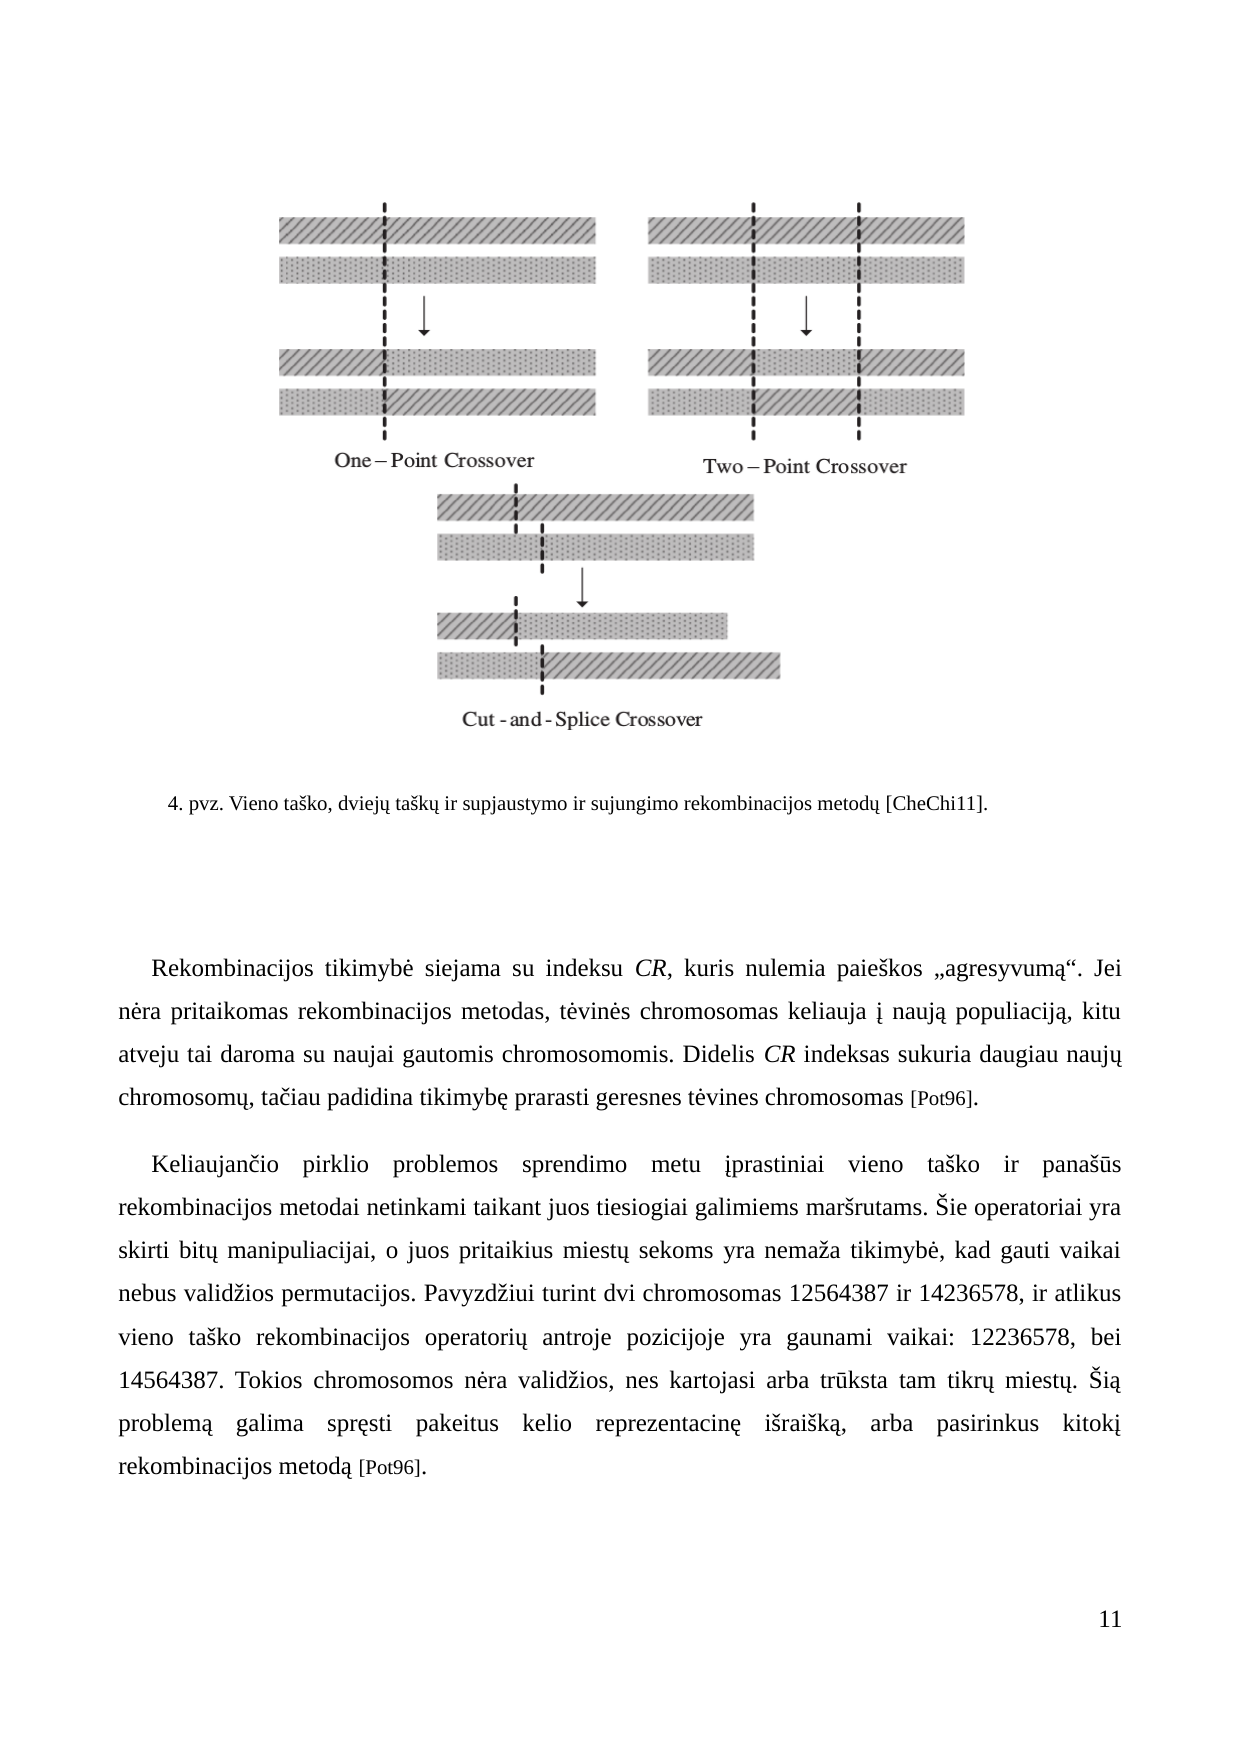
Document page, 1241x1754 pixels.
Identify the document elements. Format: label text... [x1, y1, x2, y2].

text Keliaujančio pirklio problemos sprendimo metu įprastiniai vieno taško ir panašūs rekombinacijos metodai netinkami taikant juos tiesiogiai galimiems maršrutams. Šie operatoriai yra skirti bitų manipuliacijai, o juos pritaikius miestų sekoms yra nemaža tikimybė, kad gauti vaikai nebus validžios permutacijos. Pavyzdžiui turint dvi chromosomas 12564387 ir 14236578, ir atlikus vieno taško rekombinacijos operatorių antroje pozicijoje yra gaunami vaikai: 12236578, bei 14564387. Tokios chromosomos nėra validžios, nes kartojasi arba trūksta tam tikrų miestų. Šią problemą galima spręsti pakeitus kelio reprezentacinę išraišką, arba pasirinkus kitokį rekombinacijos metodą [Pot96]. [118, 1149, 1122, 1480]
table_cell Vieno taško, dviejų taškų ir supjaustymo ir sujungimo rekombinacijos metodų [CheChi11]. [118, 772, 1122, 833]
picture [262, 191, 978, 730]
table_header [118, 185, 1122, 772]
text Rekombinacijos tikimybė siejama su indeksu CR, kuris nulemia paieškos „agresyvumą“. Jei nėra pritaikomas rekombinacijos metodas, tėvinės chromosomas keliauja į naują populiaciją, kitu atveju tai daroma su naujai gautomis chromosomomis. Didelis CR indeksas sukuria daugiau naujų chromosomų, tačiau padidina tikimybę prarasti geresnes tėvines chromosomas [Pot96]. [118, 953, 1122, 1111]
